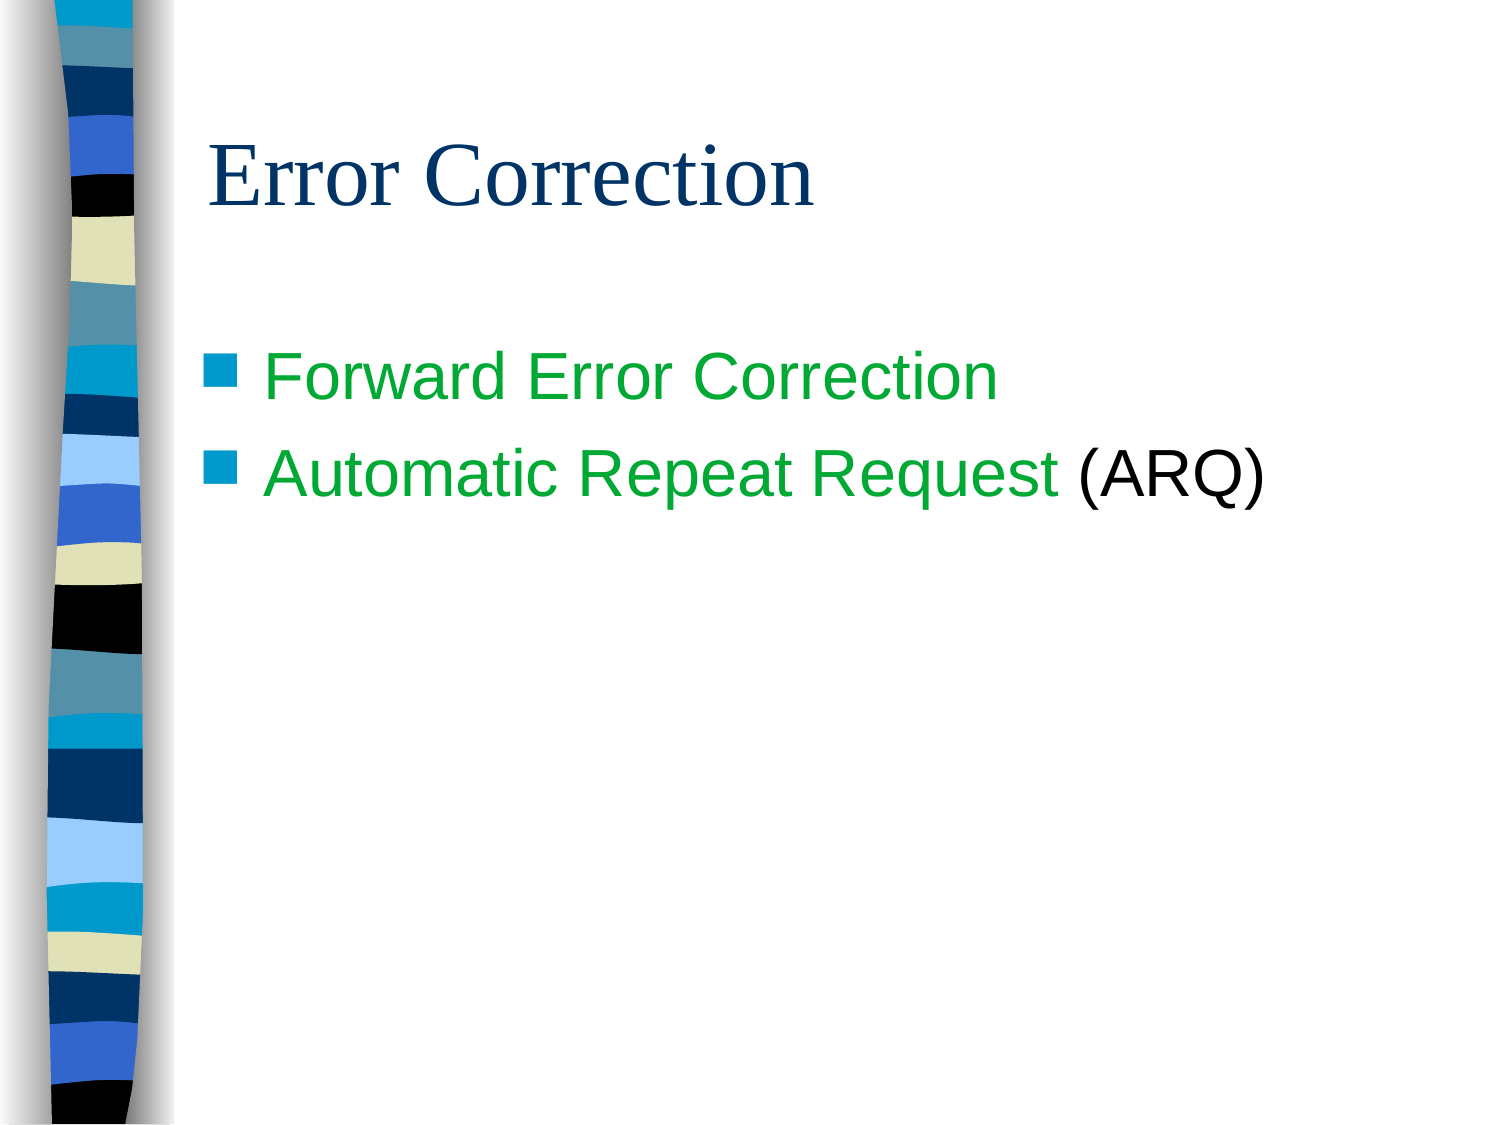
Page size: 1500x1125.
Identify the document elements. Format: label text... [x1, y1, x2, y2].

list Forward Error Correction Automatic Repeat Request (ARQ) [192, 324, 1468, 1000]
title Error Correction [192, 74, 1468, 263]
